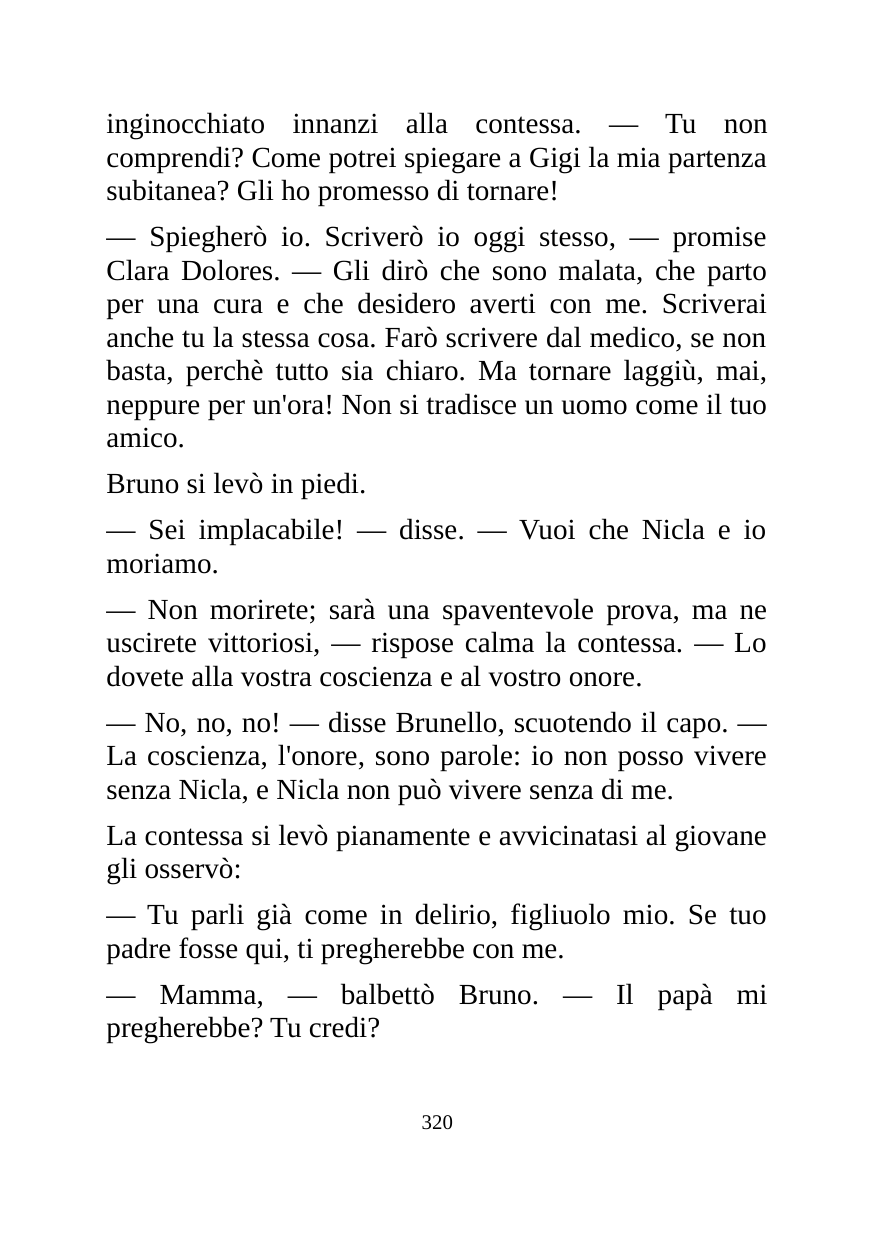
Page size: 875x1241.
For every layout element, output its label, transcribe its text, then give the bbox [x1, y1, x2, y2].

text — Sei implacabile! — disse. — Vuoi che Nicla e io moriamo. [106, 512, 768, 579]
text — No, no, no! — disse Brunello, scuotendo il capo. — La coscienza, l'onore, sono parole: io non posso vivere senza Nicla, e Nicla non può vivere senza di me. [106, 705, 768, 806]
text La contessa si levò pianamente e avvicinatasi al giovane gli osservò: [106, 818, 768, 885]
text — Tu parli già come in delirio, figliuolo mio. Se tuo padre fosse qui, ti pregherebbe con me. [106, 897, 768, 964]
text Bruno si levò in piedi. [106, 466, 768, 500]
text — Non morirete; sarà una spaventevole prova, ma ne uscirete vittoriosi, — rispose calma la contessa. — Lo dovete alla vostra coscienza e al vostro onore. [106, 592, 768, 692]
text — Mamma, — balbettò Bruno. — Il papà mi pregherebbe? Tu credi? [106, 977, 768, 1044]
text inginocchiato innanzi alla contessa. — Tu non comprendi? Come potrei spiegare a Gigi la mia partenza subitanea? Gli ho promesso di tornare! [106, 106, 768, 207]
text — Spiegherò io. Scriverò io oggi stesso, — promise Clara Dolores. — Gli dirò che sono malata, che parto per una cura e che desidero averti con me. Scriverai anche tu la stessa cosa. Farò scrivere dal medico, se non basta, perchè tutto sia chiaro. Ma tornare laggiù, mai, neppure per un'ora! Non si tradisce un uomo come il tuo amico. [106, 219, 768, 454]
